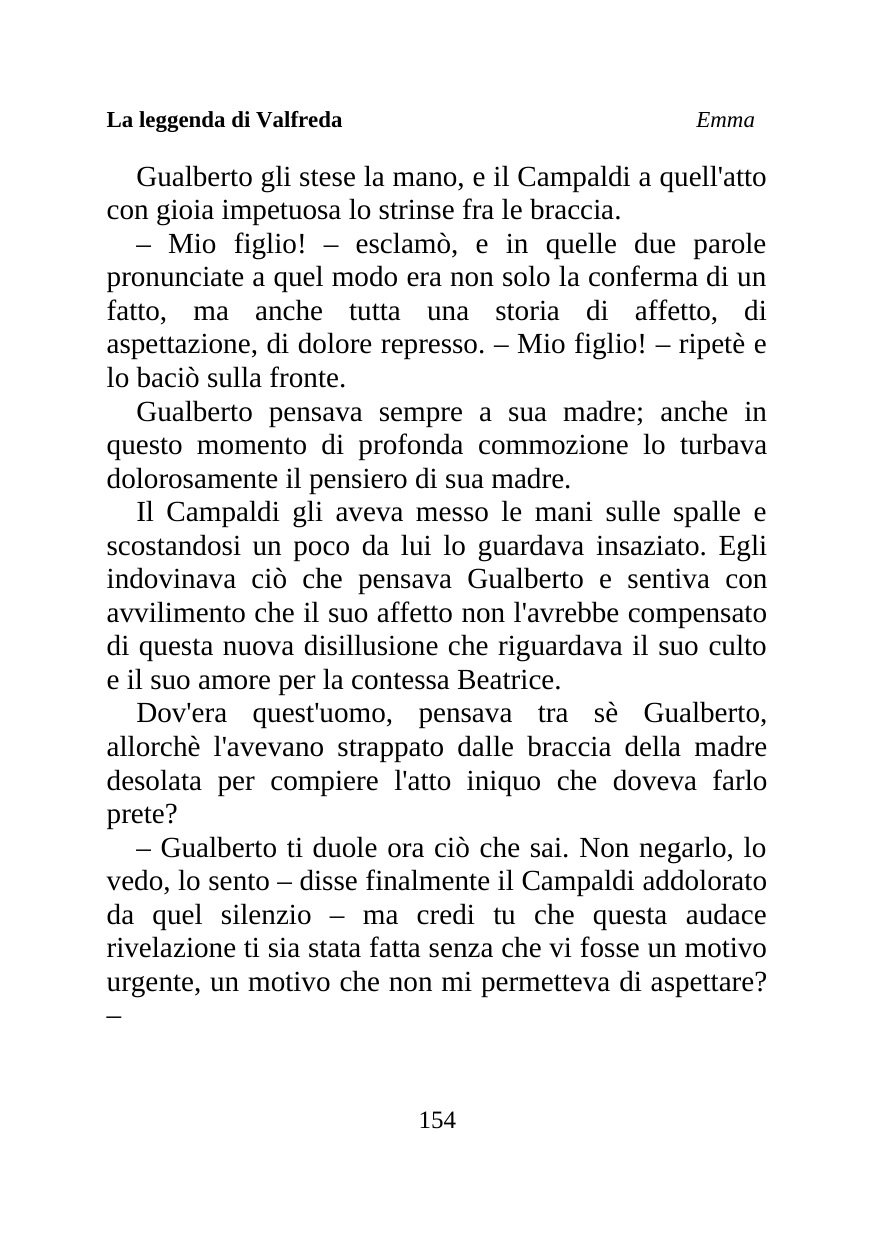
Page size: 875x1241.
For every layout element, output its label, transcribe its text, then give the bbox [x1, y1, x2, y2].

text Il Campaldi gli aveva messo le mani sulle spalle e scostandosi un poco da lui lo guardava insaziato. Egli indovinava ciò che pensava Gualberto e sentiva con avvilimento che il suo affetto non l'avrebbe compensato di questa nuova disillusione che riguardava il suo culto e il suo amore per la contessa Beatrice. [106, 494, 768, 696]
text – Mio figlio! – esclamò, e in quelle due parole pronunciate a quel modo era non solo la conferma di un fatto, ma anche tutta una storia di affetto, di aspettazione, di dolore represso. – Mio figlio! – ripetè e lo baciò sulla fronte. [106, 226, 768, 394]
text Dov'era quest'uomo, pensava tra sè Gualberto, allorchè l'avevano strappato dalle braccia della madre desolata per compiere l'atto iniquo che doveva farlo prete? [106, 696, 768, 830]
text Gualberto pensava sempre a sua madre; anche in questo momento di profonda commozione lo turbava dolorosamente il pensiero di sua madre. [106, 394, 768, 494]
text Gualberto gli stese la mano, e il Campaldi a quell'atto con gioia impetuosa lo strinse fra le braccia. [106, 159, 768, 226]
text – Gualberto ti duole ora ciò che sai. Non negarlo, lo vedo, lo sento – disse finalmente il Campaldi addolorato da quel silenzio – ma credi tu che questa audace rivelazione ti sia stata fatta senza che vi fosse un motivo urgente, un motivo che non mi permetteva di aspettare? – [106, 830, 768, 1031]
